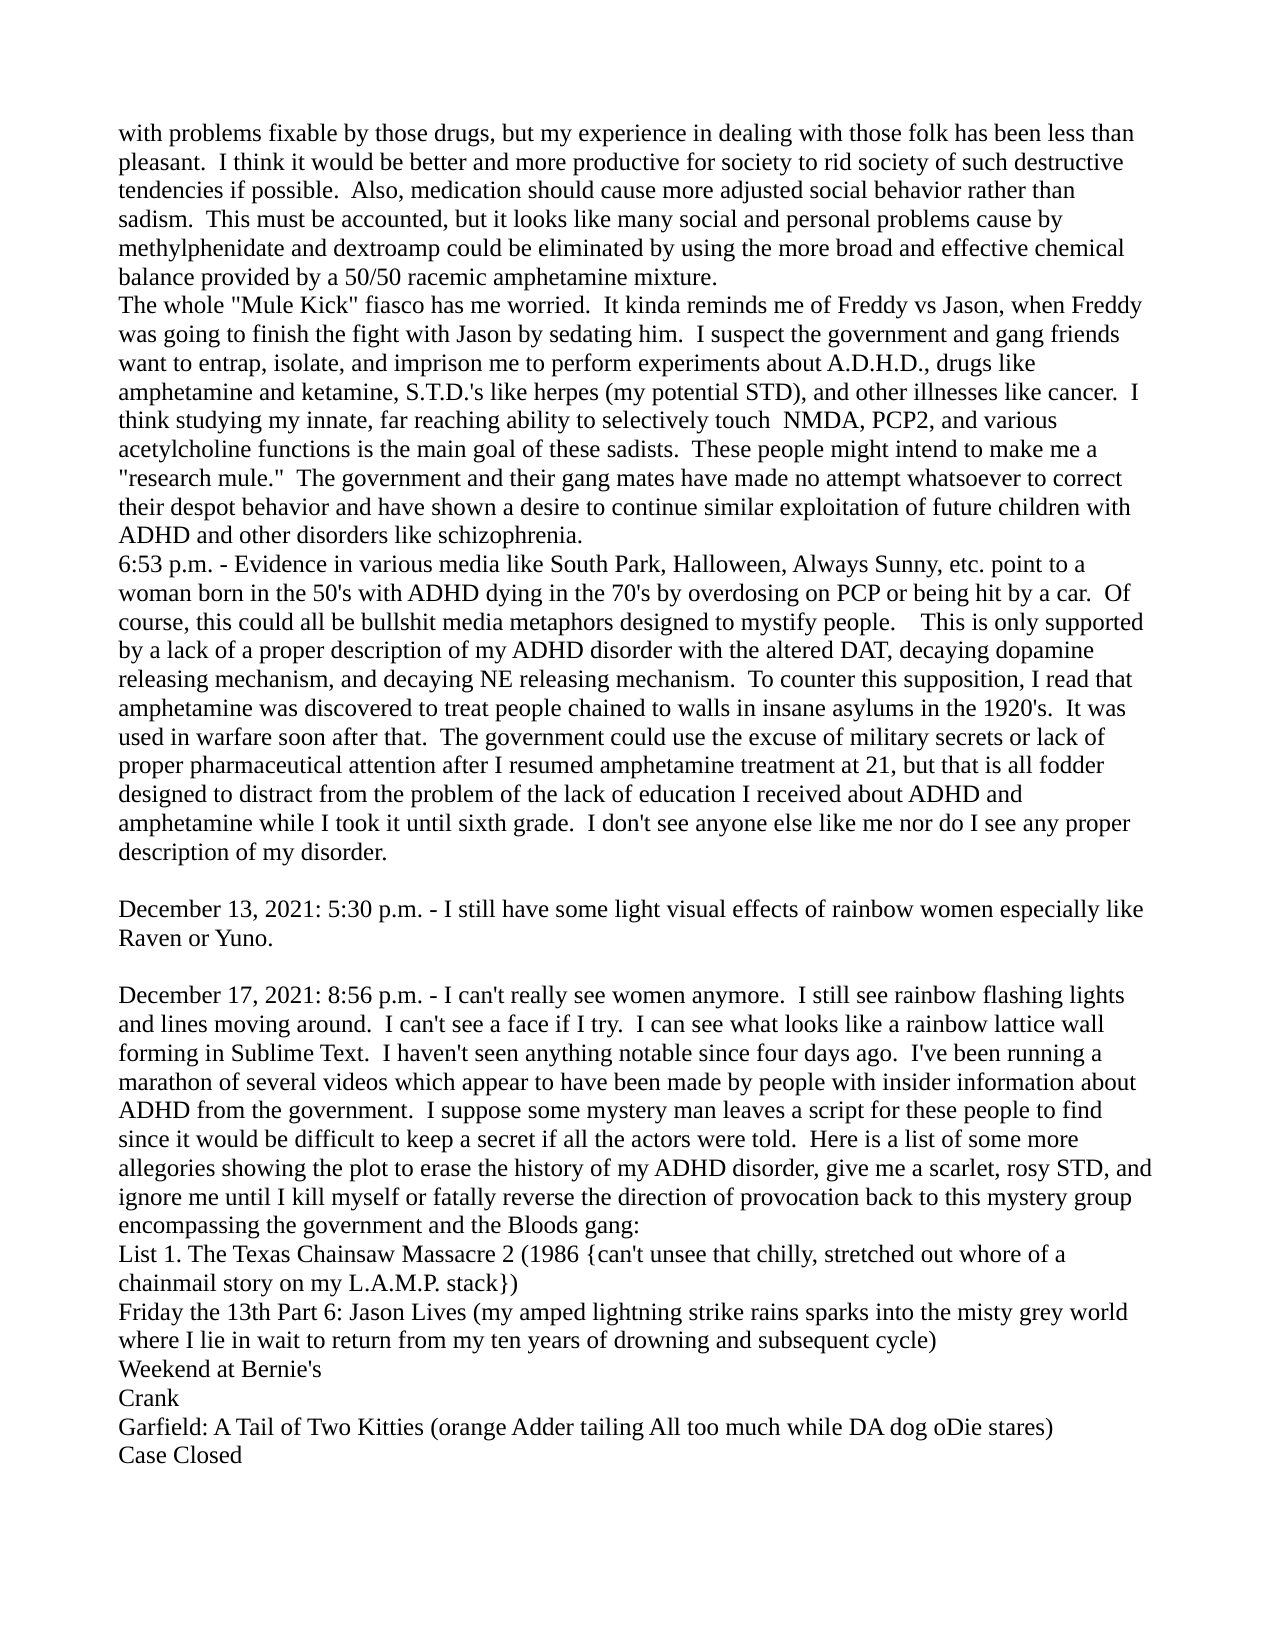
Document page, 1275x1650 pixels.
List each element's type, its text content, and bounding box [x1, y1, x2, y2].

text List 1. The Texas Chainsaw Massacre 2 (1986 {can't unsee that chilly, stretched out whore of a chainmail story on my L.A.M.P. stack}) [118, 1239, 1157, 1297]
text Garfield: A Tail of Two Kitties (orange Adder tailing All too much while DA dog oDie stares) [118, 1412, 1157, 1441]
text Weekend at Bernie's [118, 1354, 1157, 1383]
text The whole "Mule Kick" fiasco has me worried. It kinda reminds me of Freddy vs Jason, when Freddy was going to finish the fight with Jason by sedating him. I suspect the government and gang friends want to entrap, isolate, and imprison me to perform experiments about A.D.H.D., drugs like amphetamine and ketamine, S.T.D.'s like herpes (my potential STD), and other illnesses like cancer. I think studying my innate, far reaching ability to selectively touch NMDA, PCP2, and various acetylcholine functions is the main goal of these sadists. These people might intend to make me a "research mule." The government and their gang mates have made no attempt whatsoever to correct their despot behavior and have shown a desire to continue similar exploitation of future children with ADHD and other disorders like schizophrenia. [118, 291, 1157, 549]
text Case Closed [118, 1441, 1157, 1469]
text with problems fixable by those drugs, but my experience in dealing with those folk has been less than pleasant. I think it would be better and more productive for society to rid society of such destructive tendencies if possible. Also, medication should cause more adjusted social behavior rather than sadism. This must be accounted, but it looks like many social and personal problems cause by methylphenidate and dextroamp could be eliminated by using the more broad and effective chemical balance provided by a 50/50 racemic amphetamine mixture. [118, 118, 1157, 291]
text December 13, 2021: 5:30 p.m. - I still have some light visual effects of rainbow women especially like Raven or Yuno. [118, 894, 1157, 952]
text Friday the 13th Part 6: Jason Lives (my amped lightning strike rains sparks into the misty grey world where I lie in wait to return from my ten years of drowning and subsequent cycle) [118, 1297, 1157, 1354]
text December 17, 2021: 8:56 p.m. - I can't really see women anymore. I still see rainbow flashing lights and lines moving around. I can't see a face if I try. I can see what looks like a rainbow lattice wall forming in Sublime Text. I haven't seen anything notable since four days ago. I've been running a marathon of several videos which appear to have been made by people with insider information about ADHD from the government. I suppose some mystery man leaves a script for these people to find since it would be difficult to keep a secret if all the actors were told. Here is a list of some more allegories showing the plot to erase the history of my ADHD disorder, give me a scarlet, rosy STD, and ignore me until I kill myself or fatally reverse the direction of provocation back to this mystery group encompassing the government and the Bloods gang: [118, 981, 1157, 1239]
text Crank [118, 1383, 1157, 1412]
text 6:53 p.m. - Evidence in various media like South Park, Halloween, Always Sunny, etc. point to a woman born in the 50's with ADHD dying in the 70's by overdosing on PCP or being hit by a car. Of course, this could all be bullshit media metaphors designed to mystify people. This is only supported by a lack of a proper description of my ADHD disorder with the altered DAT, decaying dopamine releasing mechanism, and decaying NE releasing mechanism. To counter this supposition, I read that amphetamine was discovered to treat people chained to walls in insane asylums in the 1920's. It was used in warfare soon after that. The government could use the excuse of military secrets or lack of proper pharmaceutical attention after I resumed amphetamine treatment at 21, but that is all fodder designed to distract from the problem of the lack of education I received about ADHD and amphetamine while I took it until sixth grade. I don't see anyone else like me nor do I see any proper description of my disorder. [118, 549, 1157, 866]
